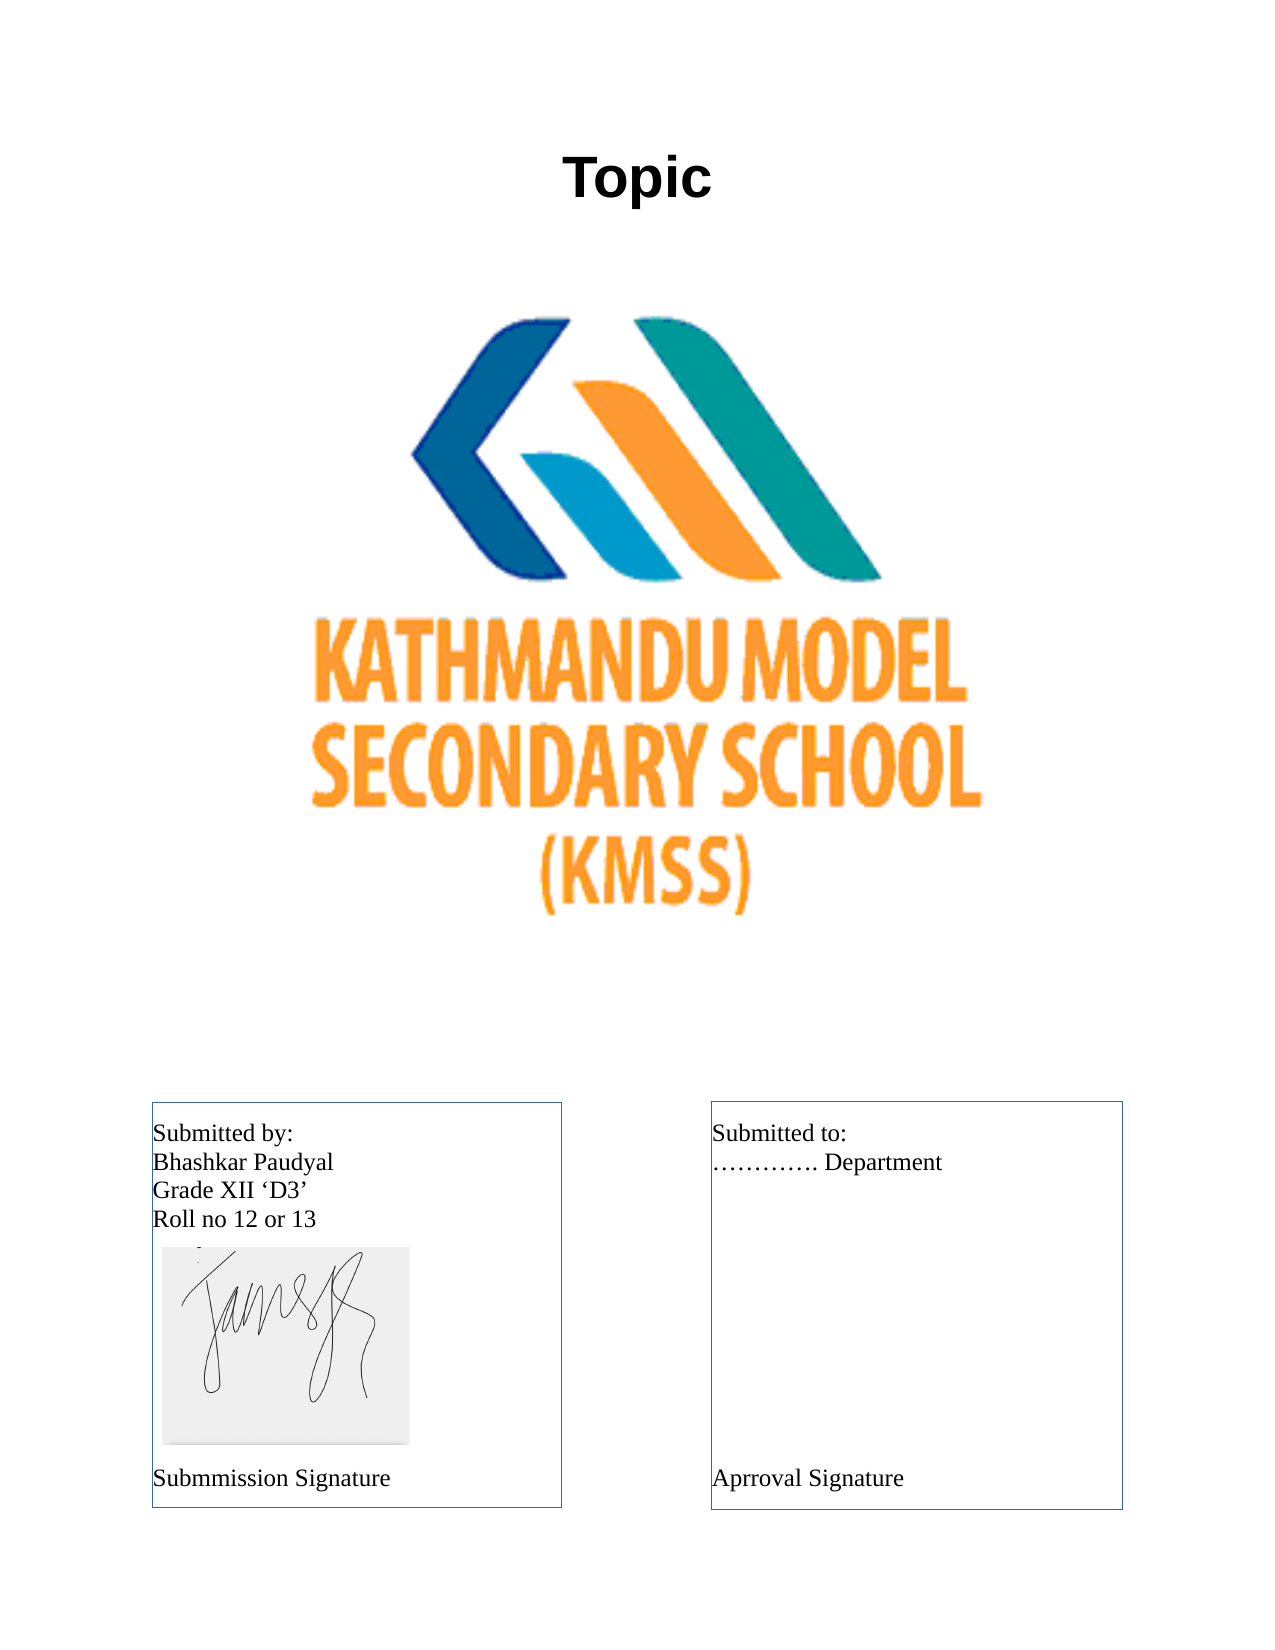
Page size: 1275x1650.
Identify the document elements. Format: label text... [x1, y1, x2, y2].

title Topic [118, 143, 1157, 210]
picture [276, 276, 1017, 963]
picture [162, 1247, 410, 1445]
